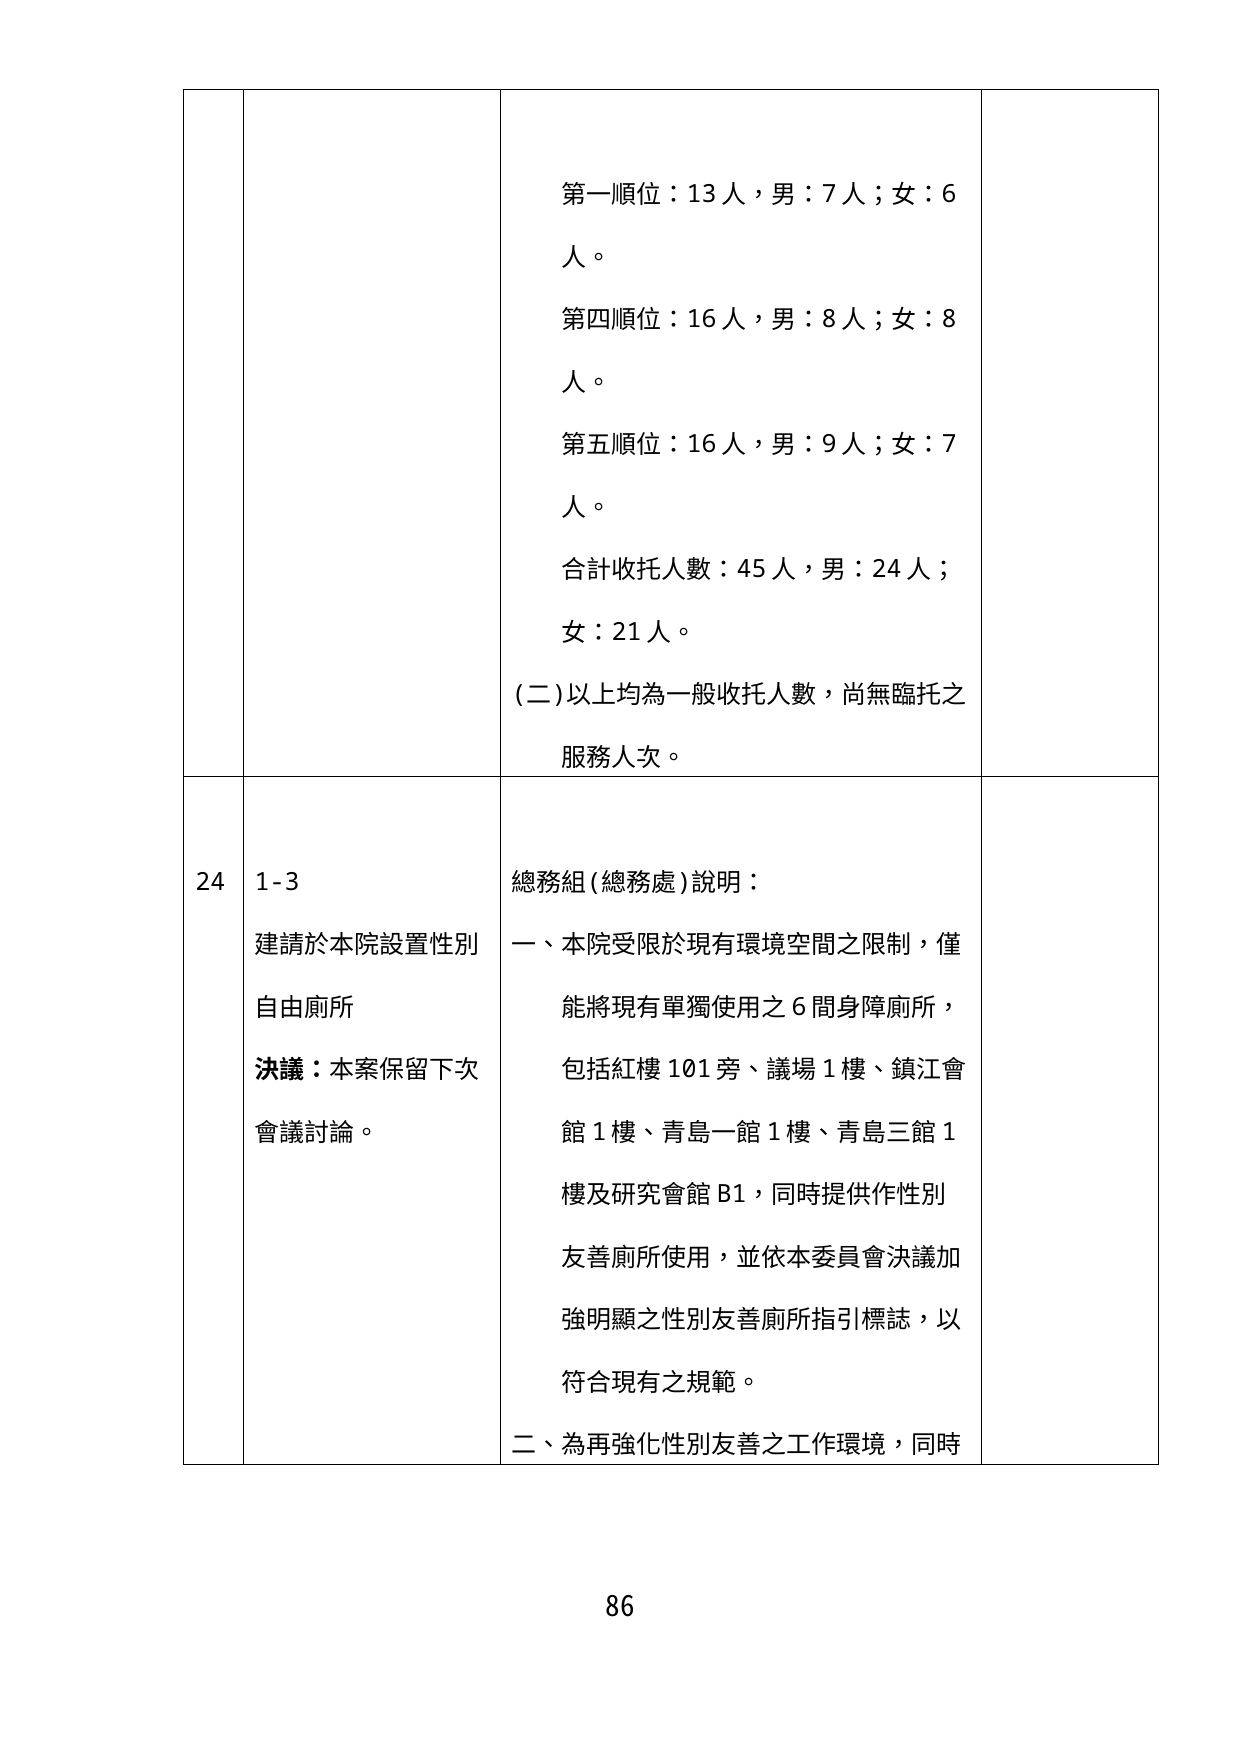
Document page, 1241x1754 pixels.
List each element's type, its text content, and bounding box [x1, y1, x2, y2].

table_cell 第一順位：13人，男：7人；女：6人。 第四順位：16人，男：8人；女：8人。 第五順位：16人，男：9人；女：7人。 合計收托人數：45人，男：24人；女：21人。 (二)以上均為一般收托人數，尚無臨托之服務人次。 [501, 90, 981, 776]
table_cell 總務組(總務處)說明： 一、本院受限於現有環境空間之限制，僅能將現有單獨使用之6間身障廁所，包括紅樓101旁、議場1樓、鎮江會館1樓、青島一館1樓、青島三館1樓及研究會館B1，同時提供作性別友善廁所使用，並依本委員會決議加強明顯之性別友善廁所指引標誌，以符合現有之規範。 二、為再強化性別友善之工作環境，同時 [501, 777, 981, 1464]
table_cell [982, 90, 1158, 776]
table_cell [244, 90, 500, 776]
table_cell [982, 777, 1158, 1464]
table_cell 1-3 建請於本院設置性別自由廁所 決議：本案保留下次會議討論。 [244, 777, 500, 1464]
table_cell 24 [184, 777, 243, 1464]
table_cell [184, 90, 243, 776]
